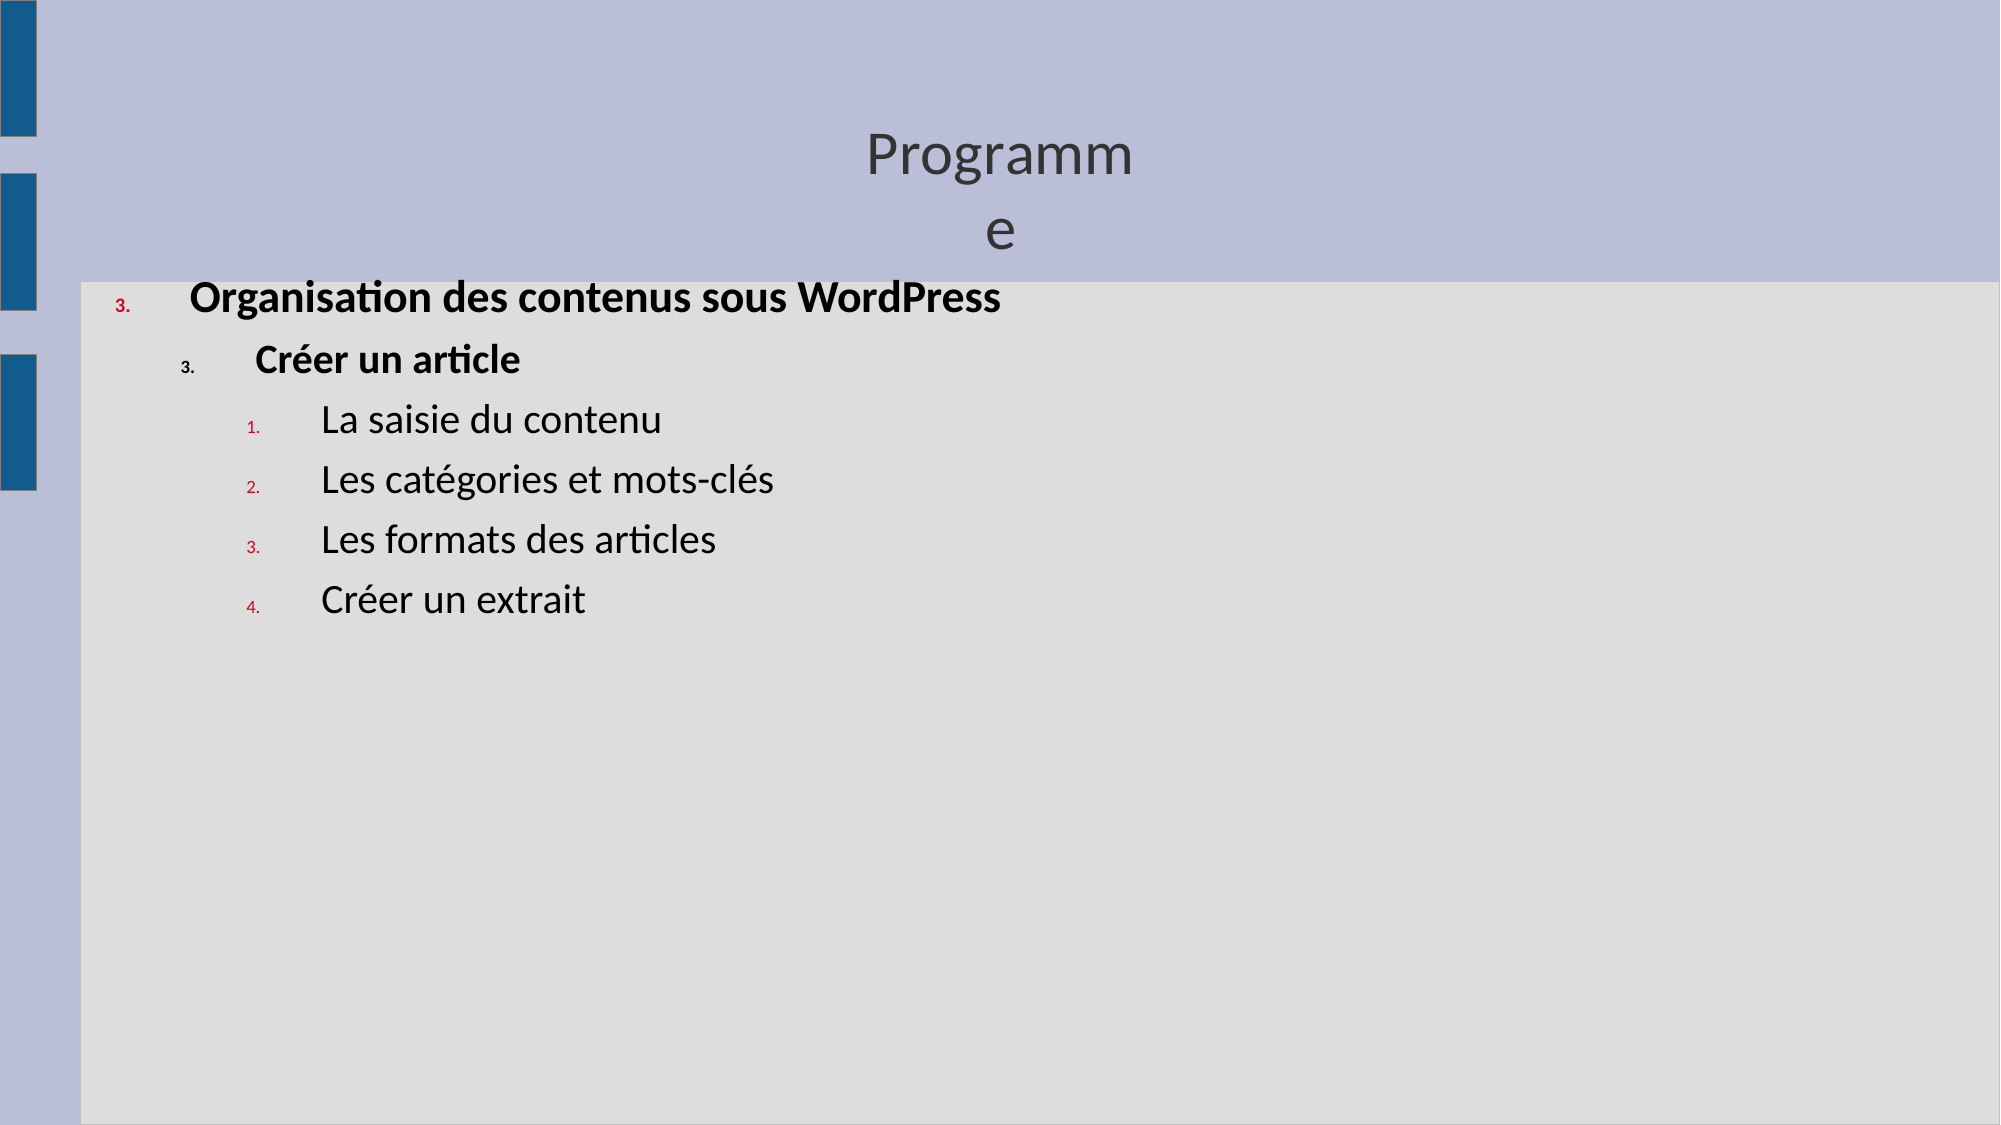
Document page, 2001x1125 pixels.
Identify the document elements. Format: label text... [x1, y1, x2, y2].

title Programme [849, 109, 1151, 300]
text_box Organisation des contenus sous WordPress Créer un article La saisie du contenu Les catégories et mots-clés Les formats des articles Créer un extrait [112, 254, 1006, 623]
